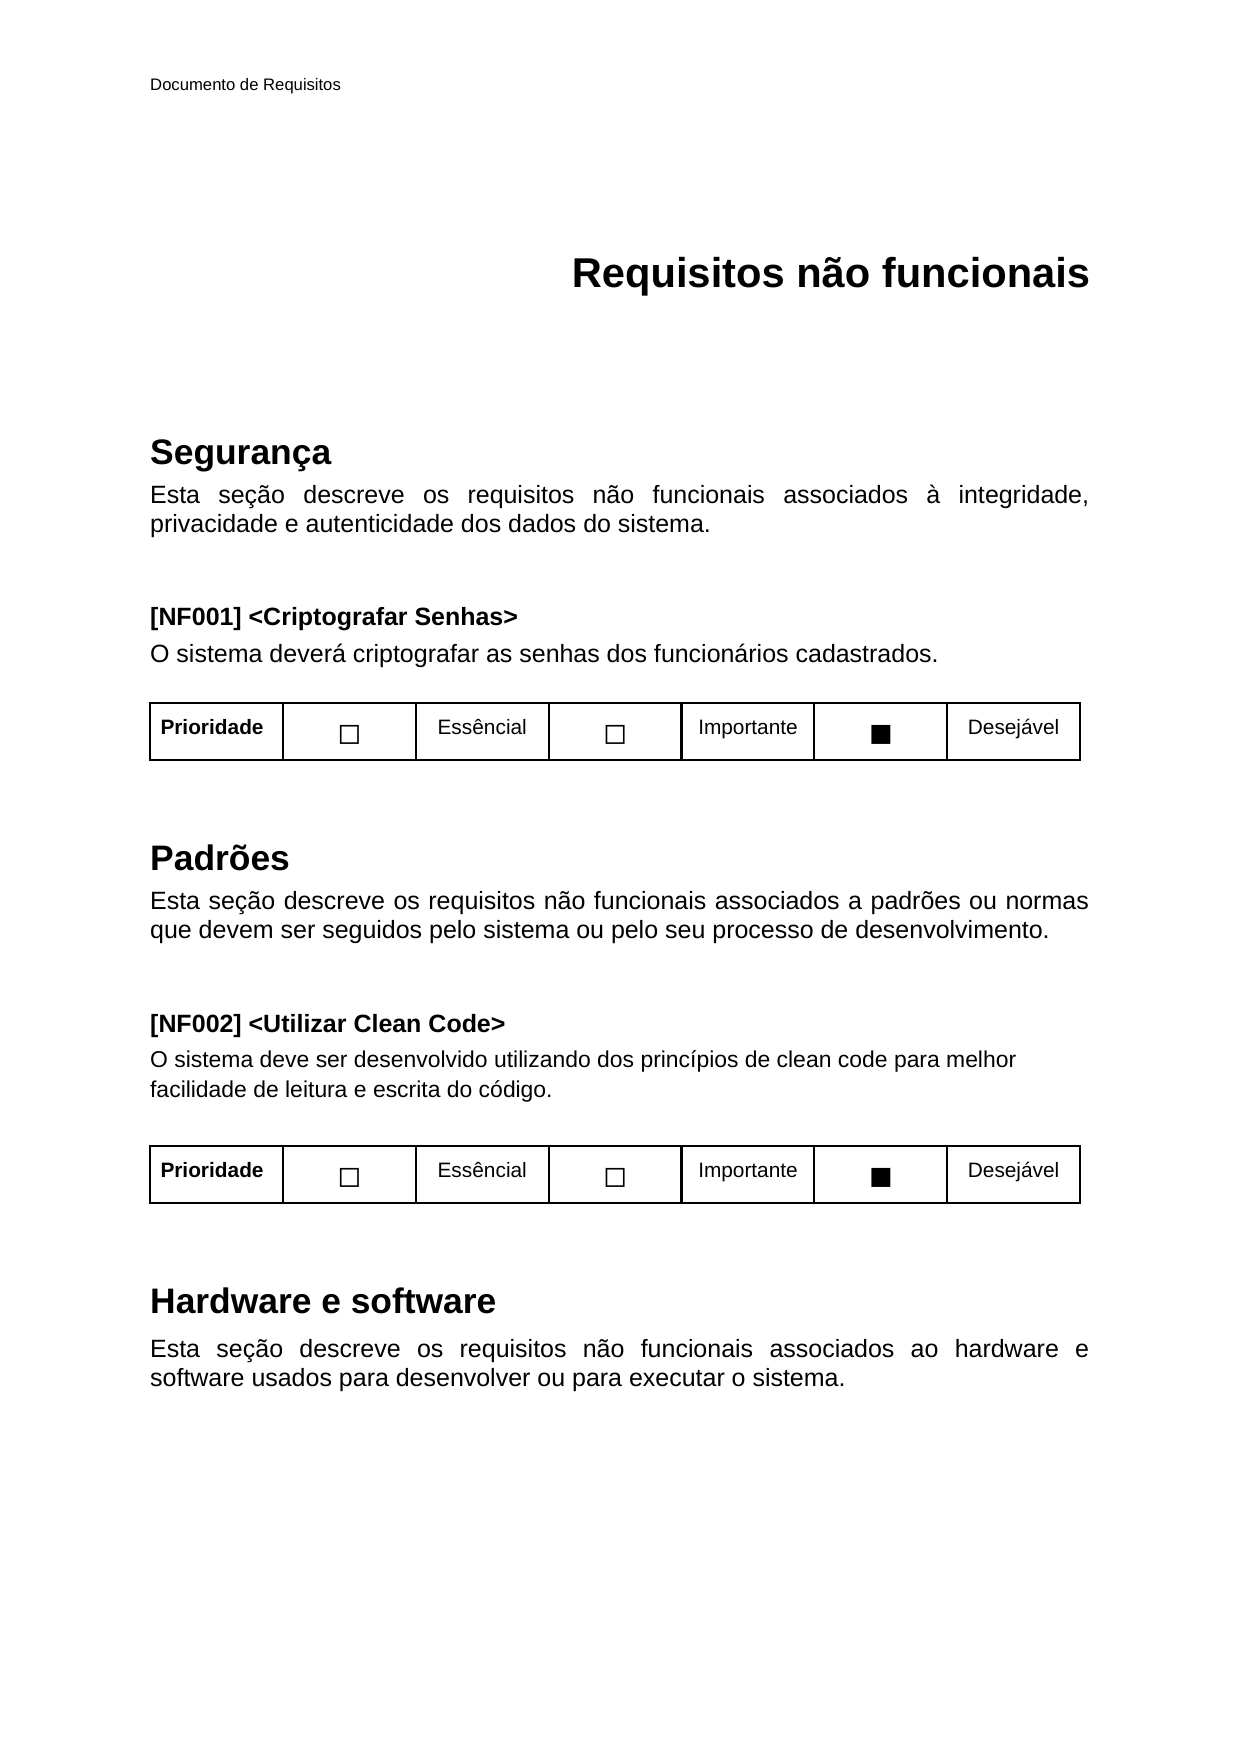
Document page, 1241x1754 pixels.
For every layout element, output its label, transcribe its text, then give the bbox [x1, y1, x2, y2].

table_header Essêncial [417, 704, 548, 759]
subtitle [NF002] <Utilizar Clean Code> [150, 1009, 1090, 1038]
table_header Desejável [948, 704, 1079, 759]
table_header Importante [683, 704, 813, 759]
text Hardware e software [150, 1281, 1090, 1321]
text O sistema deve ser desenvolvido utilizando dos princípios de clean code para melhor facilidade de leitura e escrita do código. [150, 1046, 1090, 1103]
text Esta seção descreve os requisitos não funcionais associados ao hardware e software usados para desenvolver ou para executar o sistema. [150, 1334, 1090, 1391]
table_header Desejável [948, 1147, 1079, 1202]
text O sistema deverá criptografar as senhas dos funcionários cadastrados. [150, 639, 1090, 668]
subtitle Padrões [150, 837, 1090, 878]
table_header ◼ [815, 704, 946, 759]
table_header ◼ [815, 1147, 946, 1202]
subtitle ​Segurança [150, 431, 1090, 472]
table_header ◻ [550, 704, 680, 759]
table_header Essêncial [417, 1147, 548, 1202]
subtitle Requisitos não funcionais [150, 248, 1090, 296]
table_header ◻ [550, 1147, 680, 1202]
text Esta seção descreve os requisitos não funcionais associados a padrões ou normas que devem ser seguidos pelo sistema ou pelo seu processo de desenvolvimento. [150, 886, 1090, 943]
table_header Prioridade [151, 1147, 282, 1202]
table_header Prioridade [151, 704, 282, 759]
table_header Importante [683, 1147, 813, 1202]
table_header ◻ [284, 704, 415, 759]
subtitle [NF001] <Criptografar Senhas> [150, 602, 1090, 631]
table_header ◻ [284, 1147, 415, 1202]
text Esta seção descreve os requisitos não funcionais associados à integridade, privacidade e autenticidade dos dados do sistema. [150, 480, 1090, 538]
